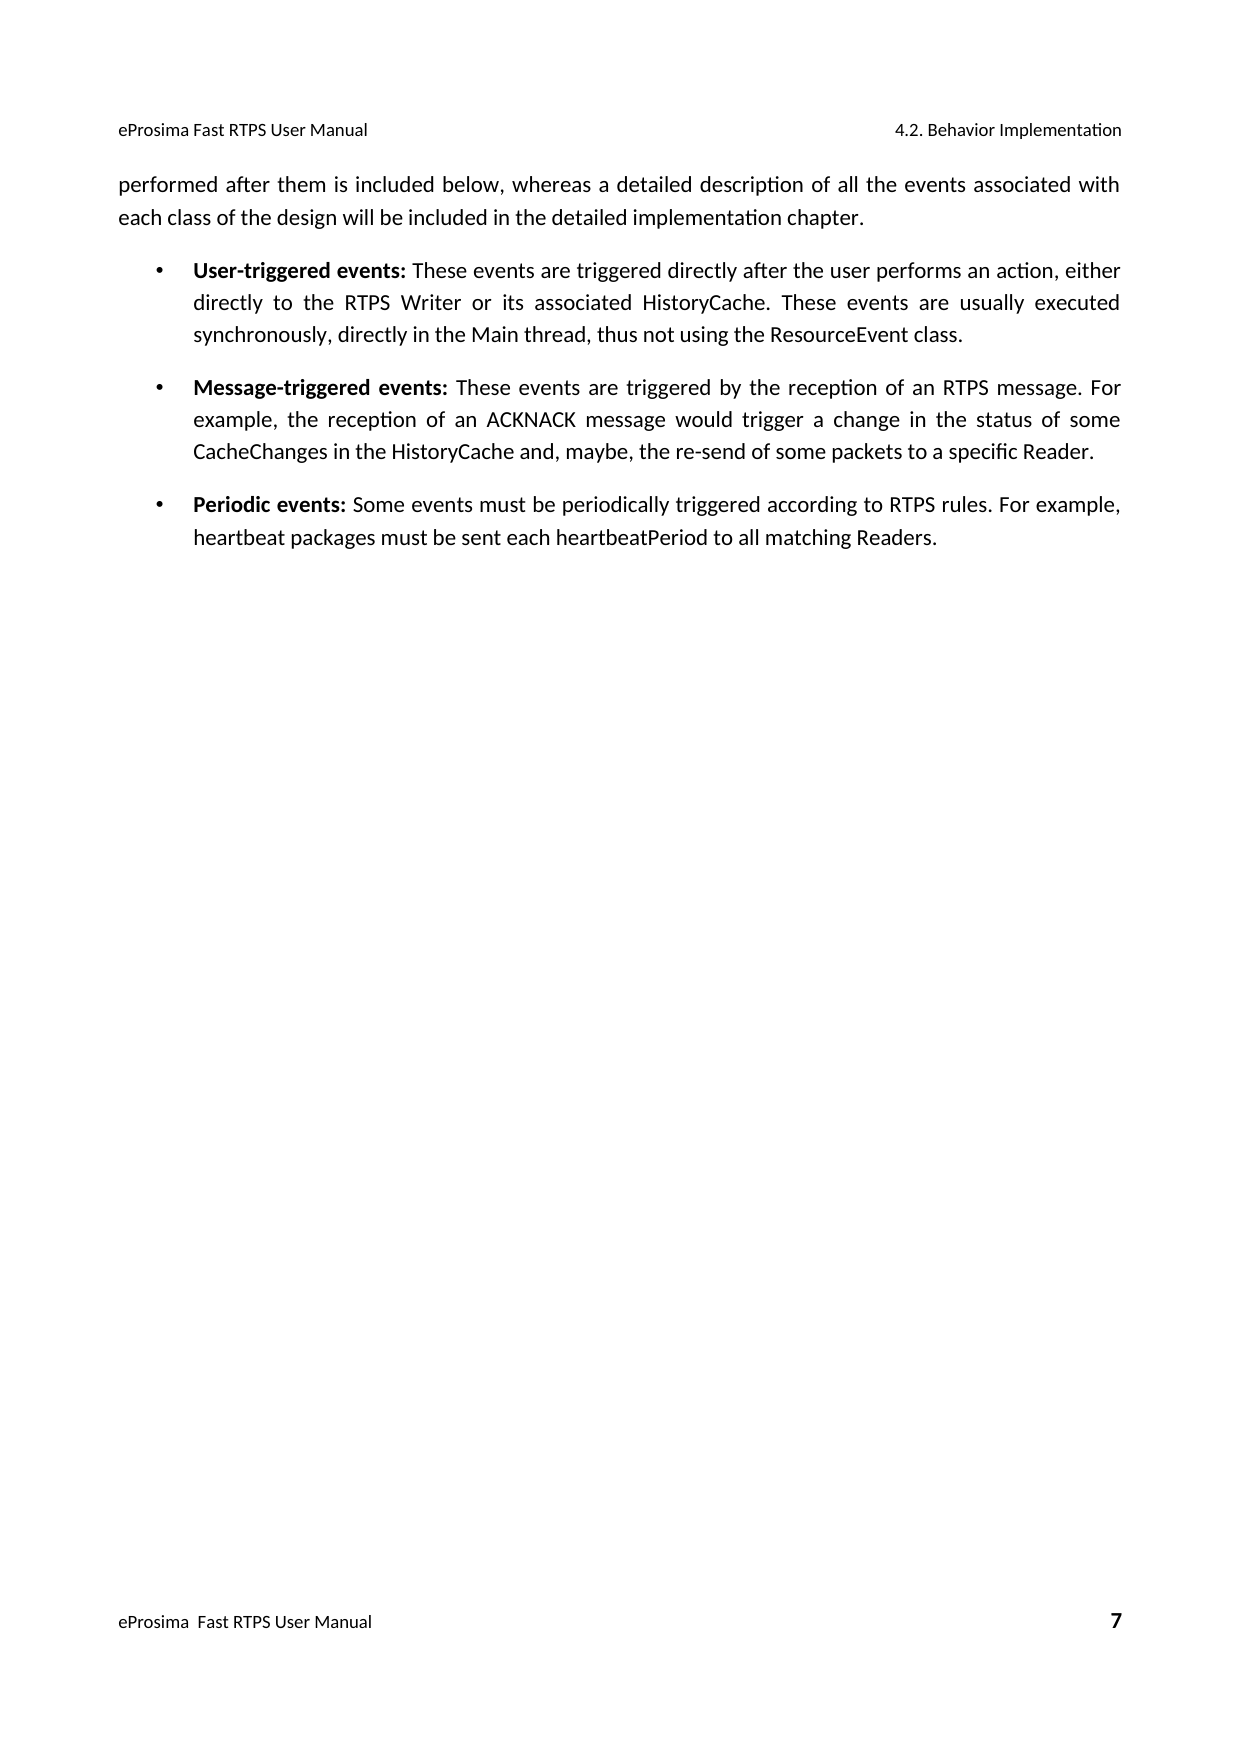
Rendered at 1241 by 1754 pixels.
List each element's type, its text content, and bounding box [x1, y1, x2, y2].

text performed after them is included below, whereas a detailed description of all the events associated with each class of the design will be included in the detailed implementation chapter. [118, 171, 1122, 231]
list Message-triggered events: These events are triggered by the reception of an RTPS message. For example, the reception of an ACKNACK message would trigger a change in the status of some CacheChanges in the HistoryCache and, maybe, the re-send of some packets to a specific Reader. [156, 373, 1122, 466]
list User-triggered events: These events are triggered directly after the user performs an action, either directly to the RTPS Writer or its associated HistoryCache. These events are usually executed synchronously, directly in the Main thread, thus not using the ResourceEvent class. [156, 256, 1122, 348]
list Periodic events: Some events must be periodically triggered according to RTPS rules. For example, heartbeat packages must be sent each heartbeatPeriod to all matching Readers. [156, 491, 1122, 551]
